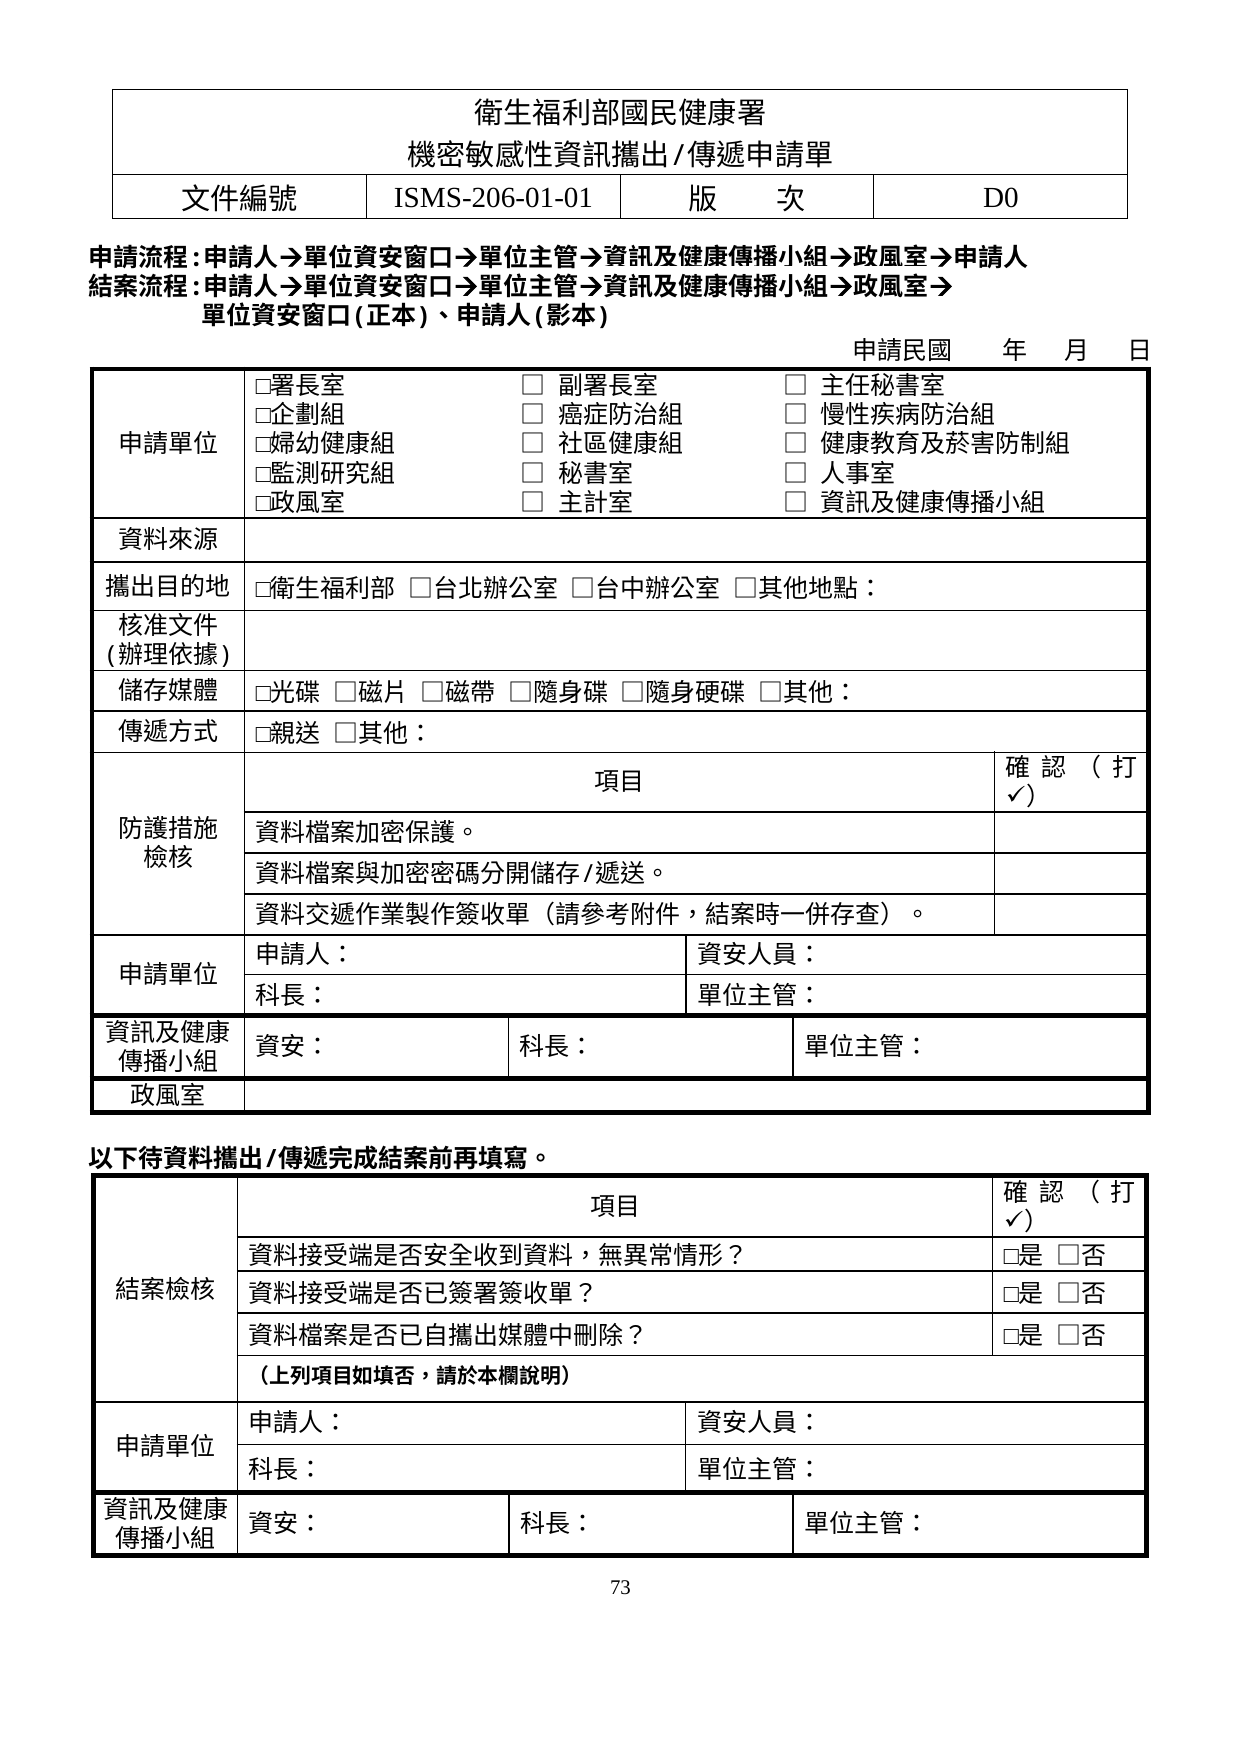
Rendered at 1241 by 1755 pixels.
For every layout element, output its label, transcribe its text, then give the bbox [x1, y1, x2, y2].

table_cell [245, 519, 1146, 561]
table_header 項目 [238, 1178, 992, 1236]
table_cell [995, 813, 1146, 852]
table_cell 科長： [238, 1445, 685, 1490]
table_header 申請單位 [94, 371, 244, 517]
table_cell 傳遞方式 [94, 712, 244, 751]
table_cell 單位主管： [794, 1495, 1144, 1553]
table_cell 資安人員： [686, 1403, 1144, 1444]
table_cell [995, 854, 1146, 893]
table_cell □衛生福利部 □台北辦公室 □台中辦公室 □其他地點： [245, 563, 1146, 610]
table_cell 防護措施 檢核 [94, 753, 244, 934]
table_cell 項目 [245, 753, 994, 811]
table_cell 資料來源 [94, 519, 244, 561]
table_header 確認（打） [993, 1178, 1144, 1236]
table_cell （上列項目如填否，請於本欄說明） [238, 1356, 1144, 1401]
table_cell 資安： [238, 1495, 508, 1553]
table_cell 單位主管： [794, 1018, 1146, 1076]
text 結案流程:申請人單位資安窗口單位主管資訊及健康傳播小組政風室 [89, 272, 1152, 301]
table_cell 資安人員： [687, 936, 1146, 973]
table_cell 核准文件(辦理依據) [94, 611, 244, 669]
table_cell 申請人： [245, 936, 685, 973]
text 申請民國 年 月 日 [89, 330, 1152, 367]
table_cell 政風室 [94, 1081, 244, 1110]
table_cell 資料接受端是否安全收到資料，無異常情形？ [238, 1238, 992, 1270]
table_cell 單位主管： [686, 1445, 1144, 1490]
table_cell □是 □否 [993, 1314, 1144, 1354]
table_cell 科長： [510, 1495, 792, 1553]
table_cell 資安： [245, 1018, 508, 1076]
table_header □署長室 □ 副署長室 □ 主任秘書室 □企劃組 □ 癌症防治組 □ 慢性疾病防治組 □婦幼健康組 □ 社區健康組 □ 健康教育及菸害防制組 □監測研究組 □ 秘書室 □ 人事室 □政風室 □ 主計室 □ 資訊及健康傳播小組 [245, 371, 1146, 517]
table_cell 資料接受端是否已簽署簽收單？ [238, 1272, 992, 1312]
table_cell □是 □否 [993, 1272, 1144, 1312]
table_cell 確認（打） [995, 753, 1146, 811]
table_cell [245, 1081, 1146, 1110]
table_cell 科長： [509, 1018, 792, 1076]
table_cell 資訊及健康傳播小組 [94, 1018, 244, 1076]
table_cell □光碟 □磁片 □磁帶 □隨身碟 □隨身硬碟 □其他： [245, 671, 1146, 710]
text 申請流程:申請人單位資安窗口單位主管資訊及健康傳播小組政風室申請人 [89, 243, 1152, 272]
table_cell 資料檔案與加密密碼分開儲存/遞送。 [245, 854, 994, 893]
table_cell 申請單位 [94, 936, 244, 1013]
table_cell 儲存媒體 [94, 671, 244, 710]
table_cell 申請人： [238, 1403, 685, 1444]
table_cell [995, 895, 1146, 934]
table_cell 攜出目的地 [94, 563, 244, 610]
table_cell 單位主管： [687, 975, 1146, 1013]
table_cell 申請單位 [96, 1403, 237, 1490]
table_cell 資料檔案加密保護。 [245, 813, 994, 852]
text 以下待資料攜出/傳遞完成結案前再填寫。 [89, 1144, 1152, 1173]
table_cell 科長： [245, 975, 685, 1013]
table_cell □是 □否 [993, 1238, 1144, 1270]
table_cell □親送 □其他： [245, 712, 1146, 751]
table_cell 資料檔案是否已自攜出媒體中刪除？ [238, 1314, 992, 1354]
table_cell 資料交遞作業製作簽收單（請參考附件，結案時一併存查）。 [245, 895, 994, 934]
table_header 結案檢核 [96, 1178, 237, 1401]
text 單位資安窗口(正本)、申請人(影本) [151, 301, 1152, 330]
table_cell 資訊及健康傳播小組 [96, 1495, 237, 1553]
table_cell [245, 611, 1146, 669]
